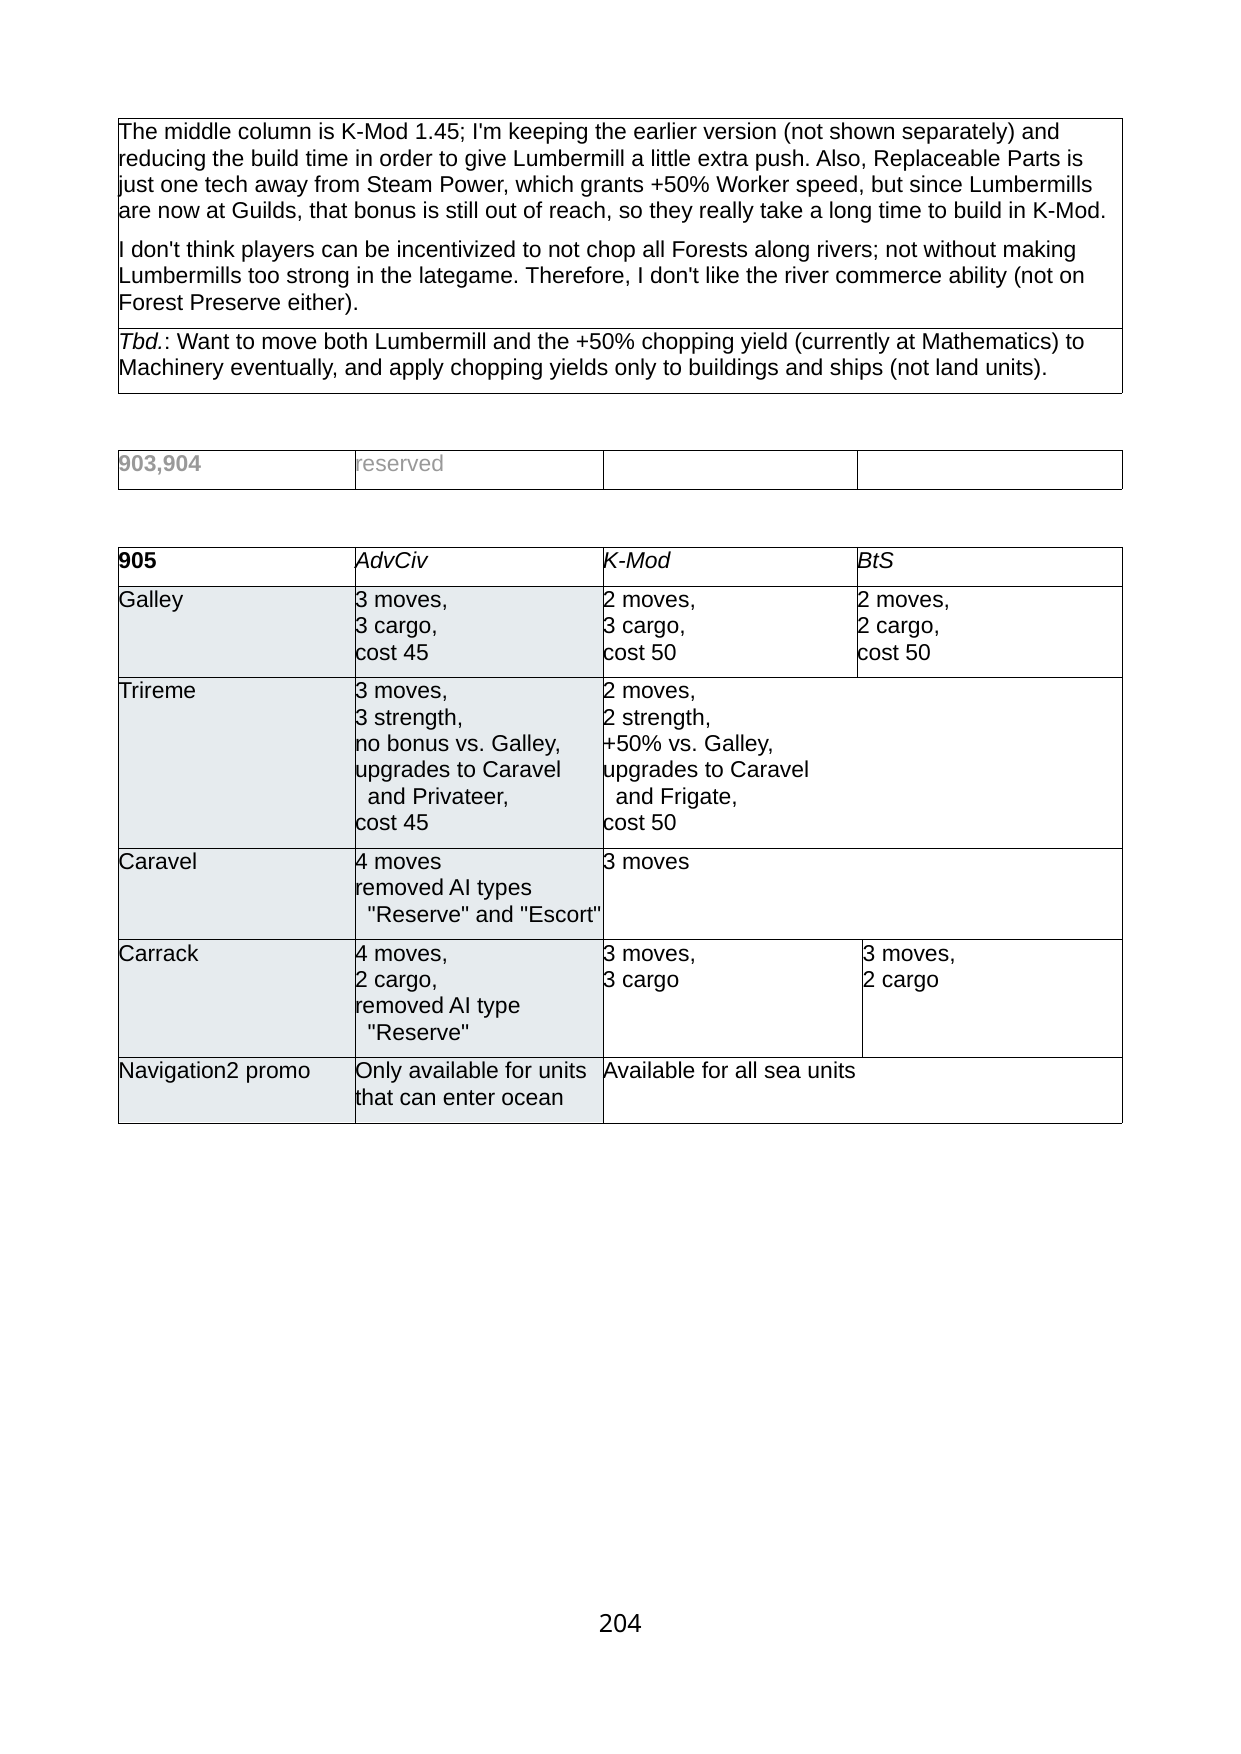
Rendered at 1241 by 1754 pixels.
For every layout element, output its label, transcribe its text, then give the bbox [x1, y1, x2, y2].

table_header 903,904 [119, 451, 355, 489]
table_cell 3 moves, 3 cargo [604, 940, 862, 1057]
table_cell 3 moves, 3 strength, no bonus vs. Galley, upgrades to Caravel and Privateer, cost 45 [356, 678, 603, 848]
table_header [604, 451, 857, 489]
table_header reserved [356, 451, 603, 489]
table_header AdvCiv [356, 548, 603, 586]
table_header 905 [119, 548, 355, 586]
table_cell Available for all sea units [604, 1058, 1122, 1122]
table_cell Carrack [119, 940, 355, 1057]
table_cell Caravel [119, 849, 355, 939]
table_cell 2 moves, 2 strength, +50% vs. Galley, upgrades to Caravel and Frigate, cost 50 [604, 678, 1122, 848]
table_cell 3 moves, 3 cargo, cost 45 [356, 587, 603, 677]
table_cell Trireme [119, 678, 355, 848]
table_header K-Mod [604, 548, 857, 586]
table_cell 2 moves, 2 cargo, cost 50 [858, 587, 1122, 677]
table_cell Navigation2 promo [119, 1058, 355, 1122]
table_cell Galley [119, 587, 355, 677]
table_cell 2 moves, 3 cargo, cost 50 [604, 587, 857, 677]
table_cell Tbd.: Want to move both Lumbermill and the +50% chopping yield (currently at Mathematics) to Machinery eventually, and apply chopping yields only to buildings and ships (not land units). [119, 329, 1122, 393]
table_cell 3 moves, 2 cargo [863, 940, 1122, 1057]
table_cell 4 moves removed AI types "Reserve" and "Escort" [356, 849, 603, 939]
table_header BtS [858, 548, 1122, 586]
table_cell 3 moves [604, 849, 1122, 939]
table_cell The middle column is K-Mod 1.45; I'm keeping the earlier version (not shown separately) and reducing the build time in order to give Lumbermill a little extra push. Also, Replaceable Parts is just one tech away from Steam Power, which grants +50% Worker speed, but since Lumbermills are now at Guilds, that bonus is still out of reach, so they really take a long time to build in K-Mod. I don't think players can be incentivized to not chop all Forests along rivers; not without making Lumbermills too strong in the lategame. Therefore, I don't like the river commerce ability (not on Forest Preserve either). [119, 119, 1122, 327]
table_header [858, 451, 1122, 489]
table_cell 4 moves, 2 cargo, removed AI type "Reserve" [356, 940, 603, 1057]
table_cell Only available for units that can enter ocean [356, 1058, 603, 1122]
